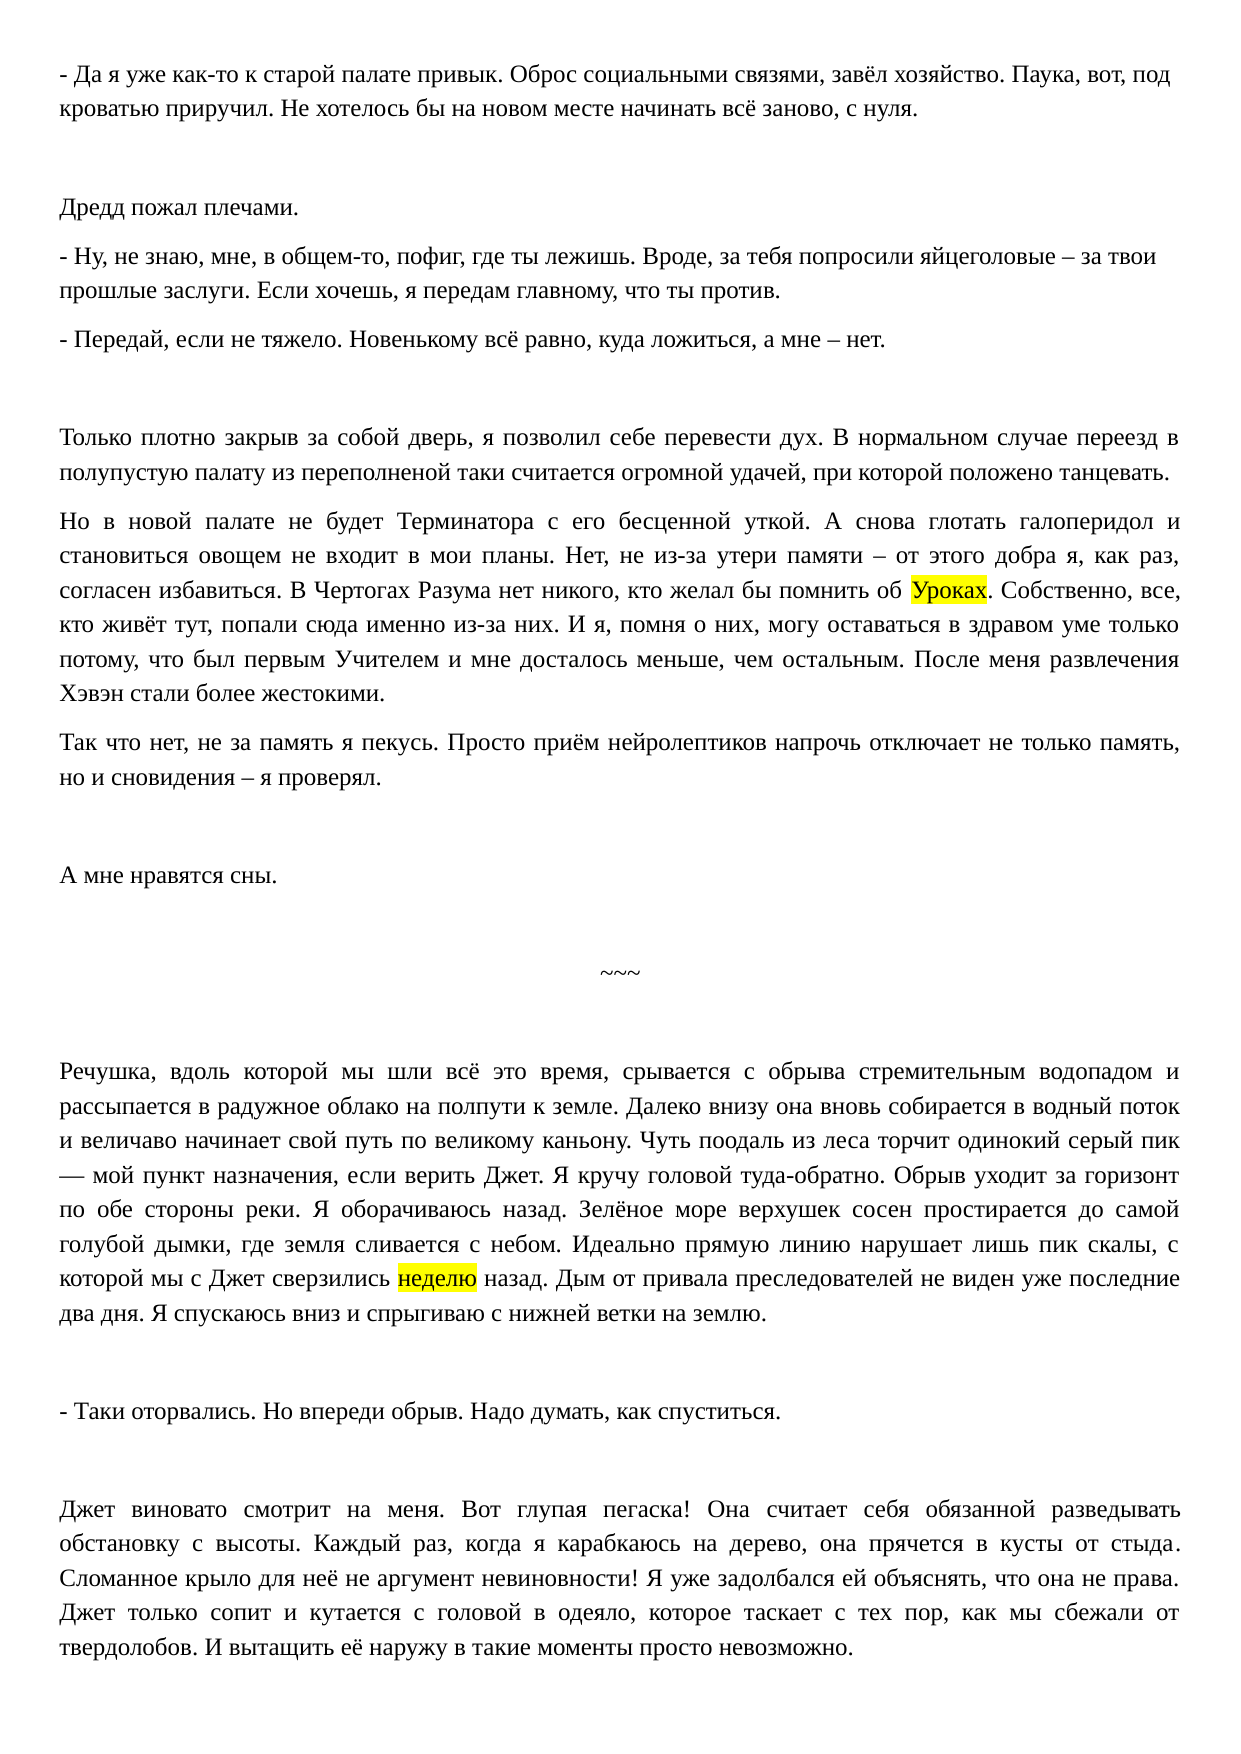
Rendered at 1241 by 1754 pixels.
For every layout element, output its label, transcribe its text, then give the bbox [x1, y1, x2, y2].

text Только плотно закрыв за собой дверь, я позволил себе перевести дух. В нормальном случае переезд в полупустую палату из переполненой таки считается огромной удачей, при которой положено танцевать. [59, 422, 1181, 486]
text Так что нет, не за память я пекусь. Просто приём нейролептиков напрочь отключает не только память, но и сновидения – я проверял. [59, 727, 1181, 791]
text ~~~ [59, 958, 1181, 987]
text Джет виновато смотрит на меня. Вот глупая пегаска! Она считает себя обязанной разведывать обстановку с высоты. Каждый раз, когда я карабкаюсь на дерево, она прячется в кусты от стыда. Сломанное крыло для неё не аргумент невиновности! Я уже задолбался ей объяснять, что она не права. Джет только сопит и кутается с головой в одеяло, которое таскает с тех пор, как мы сбежали от твердолобов. И вытащить её наружу в такие моменты просто невозможно. [59, 1494, 1181, 1661]
text А мне нравятся сны. [59, 860, 1181, 889]
text Речушка, вдоль которой мы шли всё это время, срывается с обрыва стремительным водопадом и рассыпается в радужное облако на полпути к земле. Далеко внизу она вновь собирается в водный поток и величаво начинает свой путь по великому каньону. Чуть поодаль из леса торчит одинокий серый пик — мой пункт назначения, если верить Джет. Я кручу головой туда-обратно. Обрыв уходит за горизонт по обе стороны реки. Я оборачиваюсь назад. Зелёное море верхушек сосен простирается до самой голубой дымки, где земля сливается с небом. Идеально прямую линию нарушает лишь пик скалы, с которой мы с Джет сверзились неделю назад. Дым от привала преследователей не виден уже последние два дня. Я спускаюсь вниз и спрыгиваю с нижней ветки на землю. [59, 1056, 1181, 1326]
text - Да я уже как-то к старой палате привык. Оброс социальными связями, завёл хозяйство. Паука, вот, под кроватью приручил. Не хотелось бы на новом месте начинать всё заново, с нуля. [59, 59, 1181, 122]
text - Передай, если не тяжело. Новенькому всё равно, куда ложиться, а мне – нет. [59, 324, 1181, 353]
text - Ну, не знаю, мне, в общем-то, пофиг, где ты лежишь. Вроде, за тебя попросили яйцеголовые – за твои прошлые заслуги. Если хочешь, я передам главному, что ты против. [59, 241, 1181, 304]
text Дредд пожал плечами. [59, 192, 1181, 220]
text - Таки оторвались. Но впереди обрыв. Надо думать, как спуститься. [59, 1396, 1181, 1424]
text Но в новой палате не будет Терминатора с его бесценной уткой. А снова глотать галоперидол и становиться овощем не входит в мои планы. Нет, не из-за утери памяти – от этого добра я, как раз, согласен избавиться. В Чертогах Разума нет никого, кто желал бы помнить об Уроках. Собственно, все, кто живёт тут, попали сюда именно из-за них. И я, помня о них, могу оставаться в здравом уме только потому, что был первым Учителем и мне досталось меньше, чем остальным. После меня развлечения Хэвэн стали более жестокими. [59, 506, 1181, 707]
